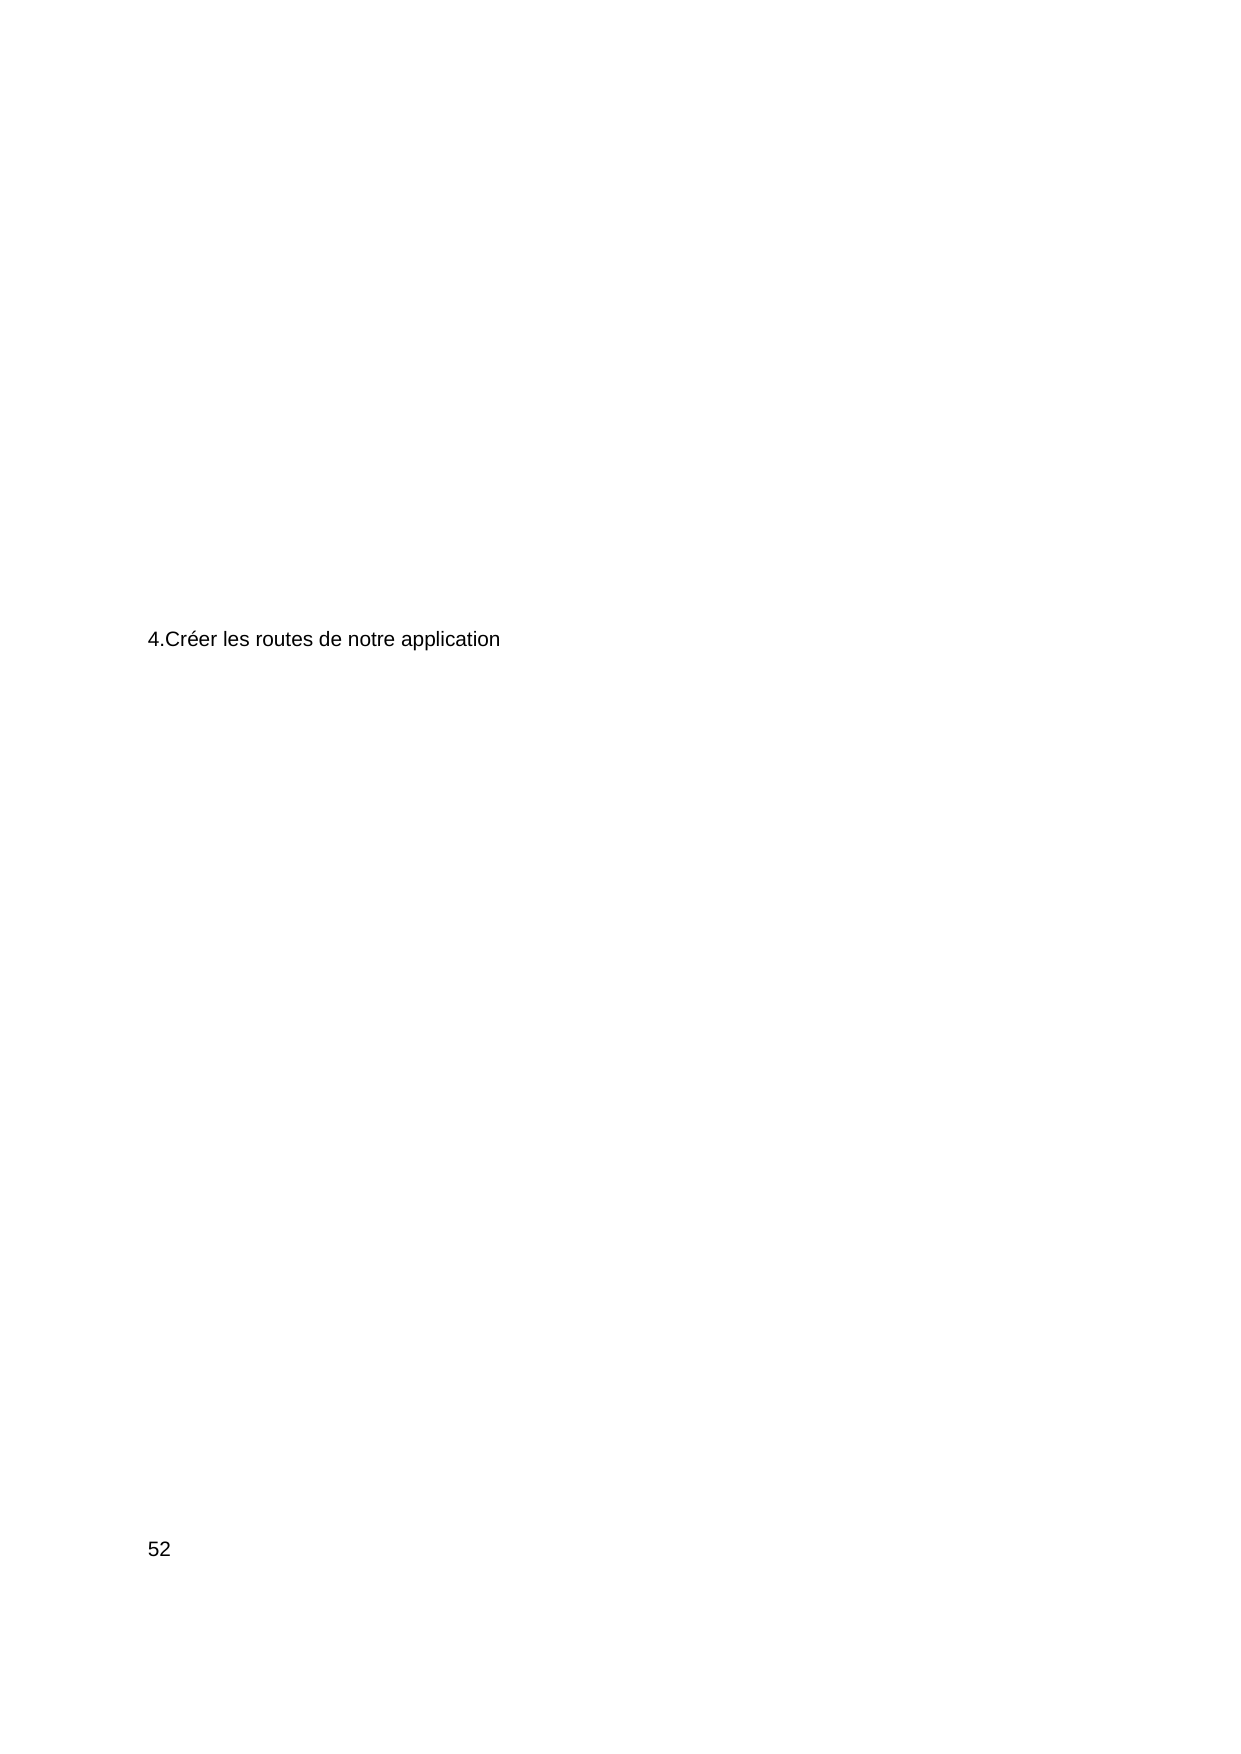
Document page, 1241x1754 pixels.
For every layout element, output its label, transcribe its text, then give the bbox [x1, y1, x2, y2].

text 4.Créer les routes de notre application [148, 627, 1093, 651]
